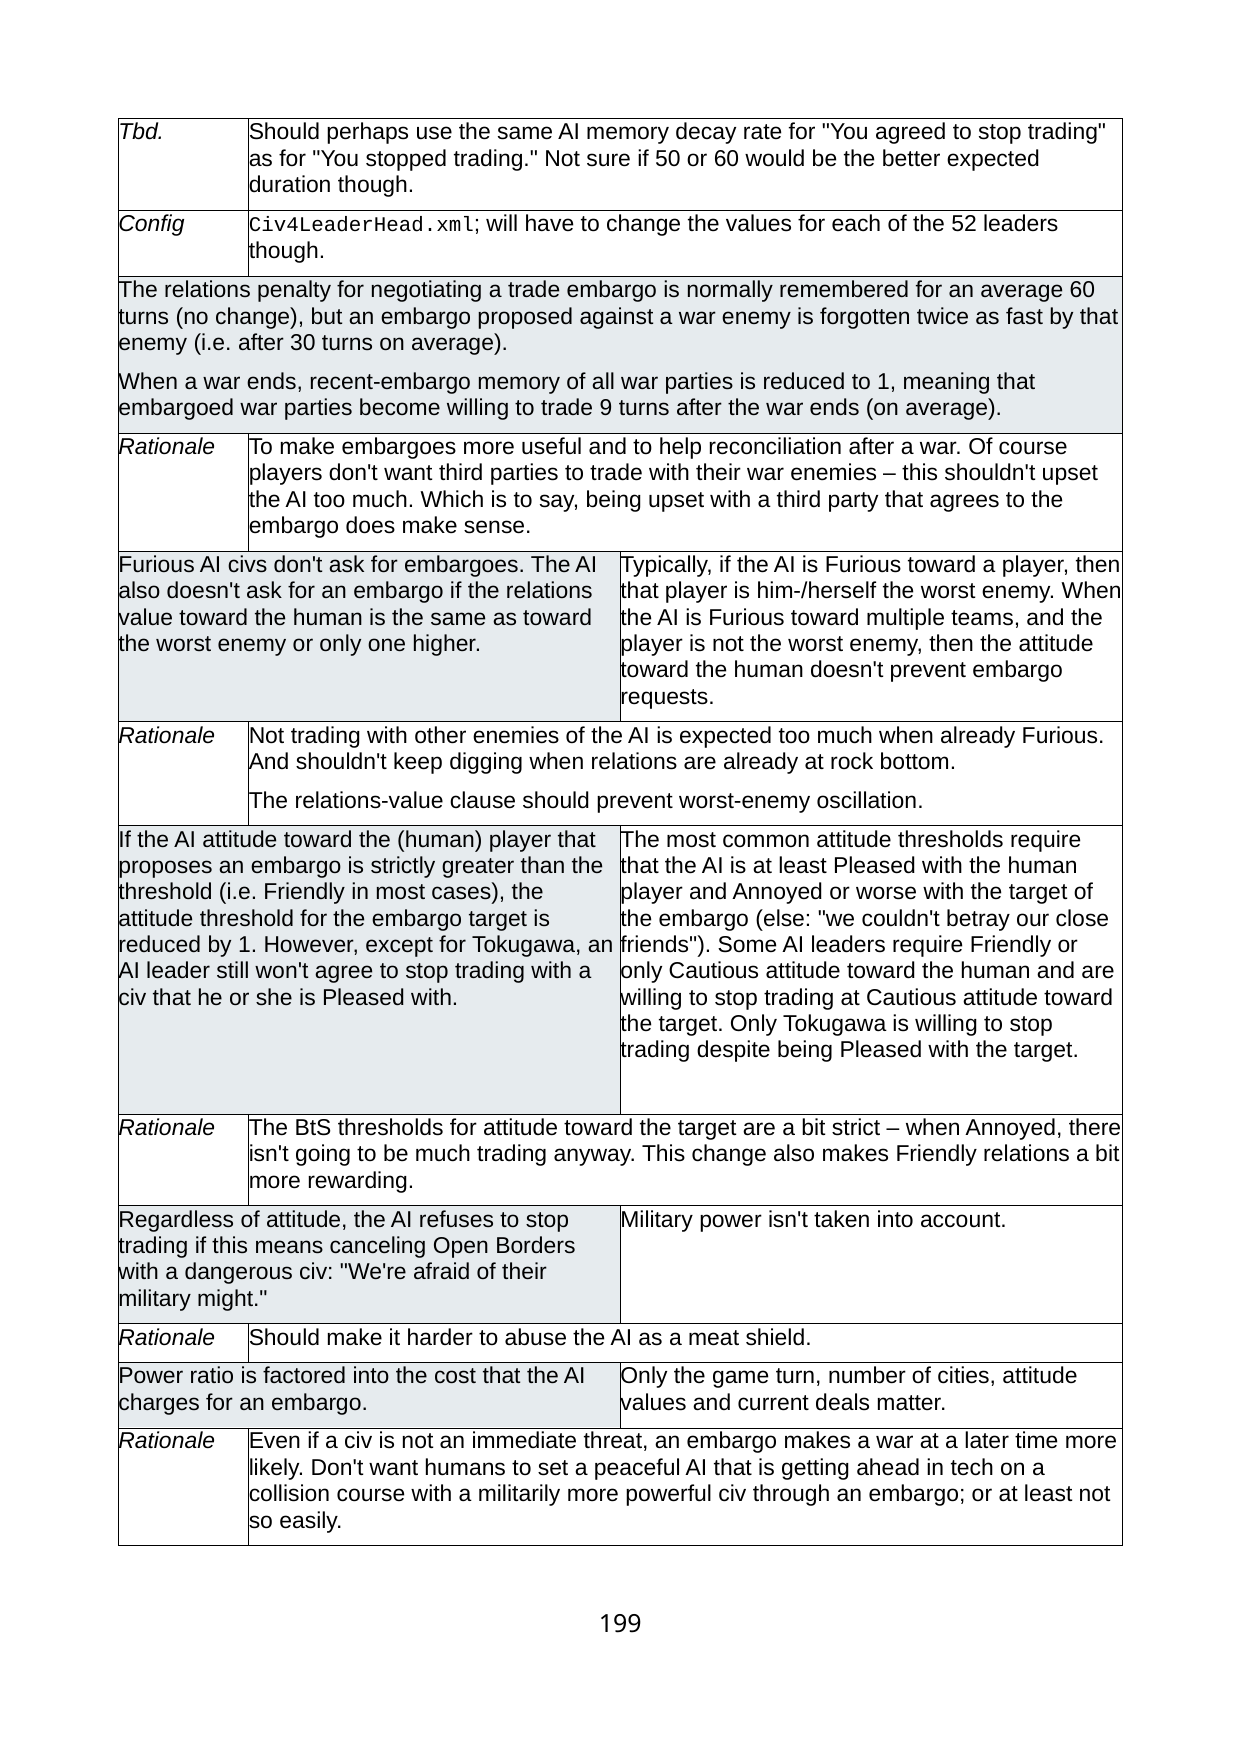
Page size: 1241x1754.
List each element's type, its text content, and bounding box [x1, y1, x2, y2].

table_cell The relations penalty for negotiating a trade embargo is normally remembered for an average 60 turns (no change), but an embargo proposed against a war enemy is forgotten twice as fast by that enemy (i.e. after 30 turns on average). When a war ends, recent-embargo memory of all war parties is reduced to 1, meaning that embargoed war parties become willing to trade 9 turns after the war ends (on average). [119, 277, 1122, 433]
table_cell Should perhaps use the same AI memory decay rate for "You agreed to stop trading" as for "You stopped trading." Not sure if 50 or 60 would be the better expected duration though. [249, 119, 1122, 210]
table_cell Even if a civ is not an immediate threat, an embargo makes a war at a later time more likely. Don't want humans to set a peaceful AI that is getting ahead in tech on a collision course with a militarily more powerful civ through an embargo; or at least not so easily. [249, 1429, 1122, 1545]
table_cell Tbd. [119, 119, 248, 210]
table_cell Rationale [119, 434, 248, 551]
table_cell Config [119, 211, 248, 276]
table_cell Military power isn't taken into account. [621, 1206, 1122, 1323]
table_cell Power ratio is factored into the cost that the AI charges for an embargo. [119, 1363, 620, 1427]
table_cell Rationale [119, 722, 248, 825]
table_cell To make embargoes more useful and to help reconciliation after a war. Of course players don't want third parties to trade with their war enemies – this shouldn't upset the AI too much. Which is to say, being upset with a third party that agrees to the embargo does make sense. [249, 434, 1122, 551]
table_cell Furious AI civs don't ask for embargoes. The AI also doesn't ask for an embargo if the relations value toward the human is the same as toward the worst enemy or only one higher. [119, 552, 620, 721]
table_cell Typically, if the AI is Furious toward a player, then that player is him-/herself the worst enemy. When the AI is Furious toward multiple teams, and the player is not the worst enemy, then the attitude toward the human doesn't prevent embargo requests. [621, 552, 1122, 721]
table_cell Should make it harder to abuse the AI as a meat shield. [249, 1324, 1122, 1362]
table_cell Not trading with other enemies of the AI is expected too much when already Furious. And shouldn't keep digging when relations are already at rock bottom. The relations-value clause should prevent worst-enemy oscillation. [249, 722, 1122, 825]
table_cell If the AI attitude toward the (human) player that proposes an embargo is strictly greater than the threshold (i.e. Friendly in most cases), the attitude threshold for the embargo target is reduced by 1. However, except for Tokugawa, an AI leader still won't agree to stop trading with a civ that he or she is Pleased with. [119, 826, 620, 1114]
table_cell Regardless of attitude, the AI refuses to stop trading if this means canceling Open Borders with a dangerous civ: "We're afraid of their military might." [119, 1206, 620, 1323]
table_cell The BtS thresholds for attitude toward the target are a bit strict – when Annoyed, there isn't going to be much trading anyway. This change also makes Friendly relations a bit more rewarding. [249, 1115, 1122, 1205]
table_cell Only the game turn, number of cities, attitude values and current deals matter. [621, 1363, 1122, 1427]
table_cell Civ4LeaderHead.xml; will have to change the values for each of the 52 leaders though. [249, 211, 1122, 276]
table_cell Rationale [119, 1115, 248, 1205]
table_cell The most common attitude thresholds require that the AI is at least Pleased with the human player and Annoyed or worse with the target of the embargo (else: "we couldn't betray our close friends"). Some AI leaders require Friendly or only Cautious attitude toward the human and are willing to stop trading at Cautious attitude toward the target. Only Tokugawa is willing to stop trading despite being Pleased with the target. [621, 826, 1122, 1114]
table_cell Rationale [119, 1324, 248, 1362]
table_cell Rationale [119, 1429, 248, 1545]
